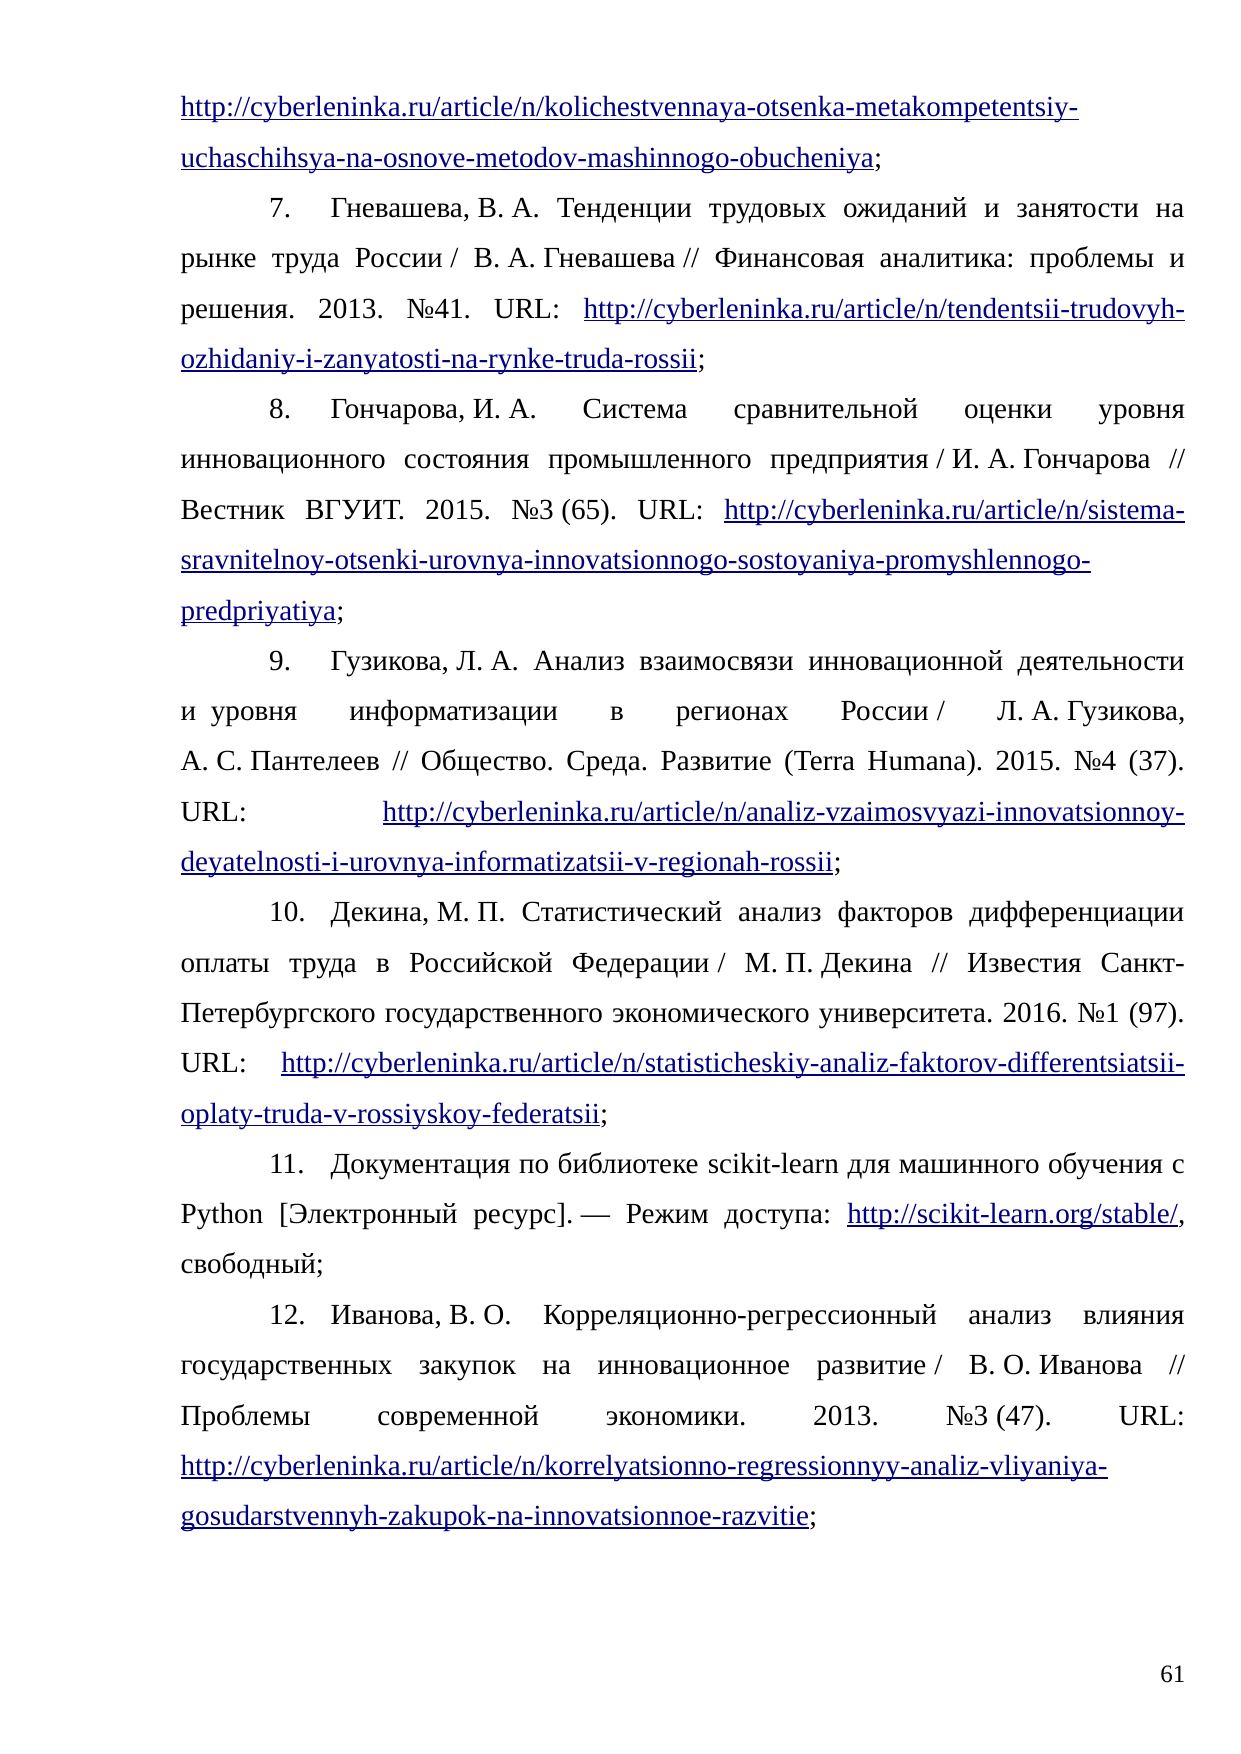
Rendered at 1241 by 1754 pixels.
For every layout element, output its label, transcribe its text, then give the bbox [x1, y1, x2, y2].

list http://cyberleninka.ru/article/n/kolichestvennaya-otsenka-metakompetentsiy-uchaschihsya-na-osnove-metodov-mashinnogo-obucheniya; [180, 89, 1185, 173]
list Гончарова, И. А. Система сравнительной оценки уровня инновационного состояния промышленного предприятия / И. А. Гончарова // Вестник ВГУИТ. 2015. №3 (65). URL: http://cyberleninka.ru/article/n/sistema-sravnitelnoy-otsenki-urovnya-innovatsionnogo-sostoyaniya-promyshlennogo-predpriyatiya; [180, 391, 1185, 626]
list Иванова, В. О. Корреляционно-регрессионный анализ влияния государственных закупок на инновационное развитие / В. О. Иванова // Проблемы современной экономики. 2013. №3 (47). URL: http://cyberleninka.ru/article/n/korrelyatsionno-regressionnyy-analiz-vliyaniya-gosudarstvennyh-zakupok-na-innovatsionnoe-razvitie; [180, 1297, 1185, 1532]
list Гневашева, В. А. Тенденции трудовых ожиданий и занятости на рынке труда России / В. А. Гневашева // Финансовая аналитика: проблемы и решения. 2013. №41. URL: http://cyberleninka.ru/article/n/tendentsii-trudovyh-ozhidaniy-i-zanyatosti-na-rynke-truda-rossii; [180, 190, 1185, 374]
list Гузикова, Л. А. Анализ взаимосвязи инновационной деятельности и уровня информатизации в регионах России / Л. А. Гузикова, А. С. Пантелеев // Общество. Среда. Развитие (Terra Humana). 2015. №4 (37). URL: http://cyberleninka.ru/article/n/analiz-vzaimosvyazi-innovatsionnoy-deyatelnosti-i-urovnya-informatizatsii-v-regionah-rossii; [180, 643, 1185, 878]
list Документация по библиотеке scikit-learn для машинного обучения с Python [Электронный ресурс]. — Режим доступа: http://scikit-learn.org/stable/, свободный; [180, 1146, 1185, 1280]
list Декина, М. П. Статистический анализ факторов дифференциации оплаты труда в Российской Федерации / М. П. Декина // Известия Санкт-Петербургского государственного экономического университета. 2016. №1 (97). URL: http://cyberleninka.ru/article/n/statisticheskiy-analiz-faktorov-differentsiatsii-oplaty-truda-v-rossiyskoy-federatsii; [180, 894, 1185, 1129]
